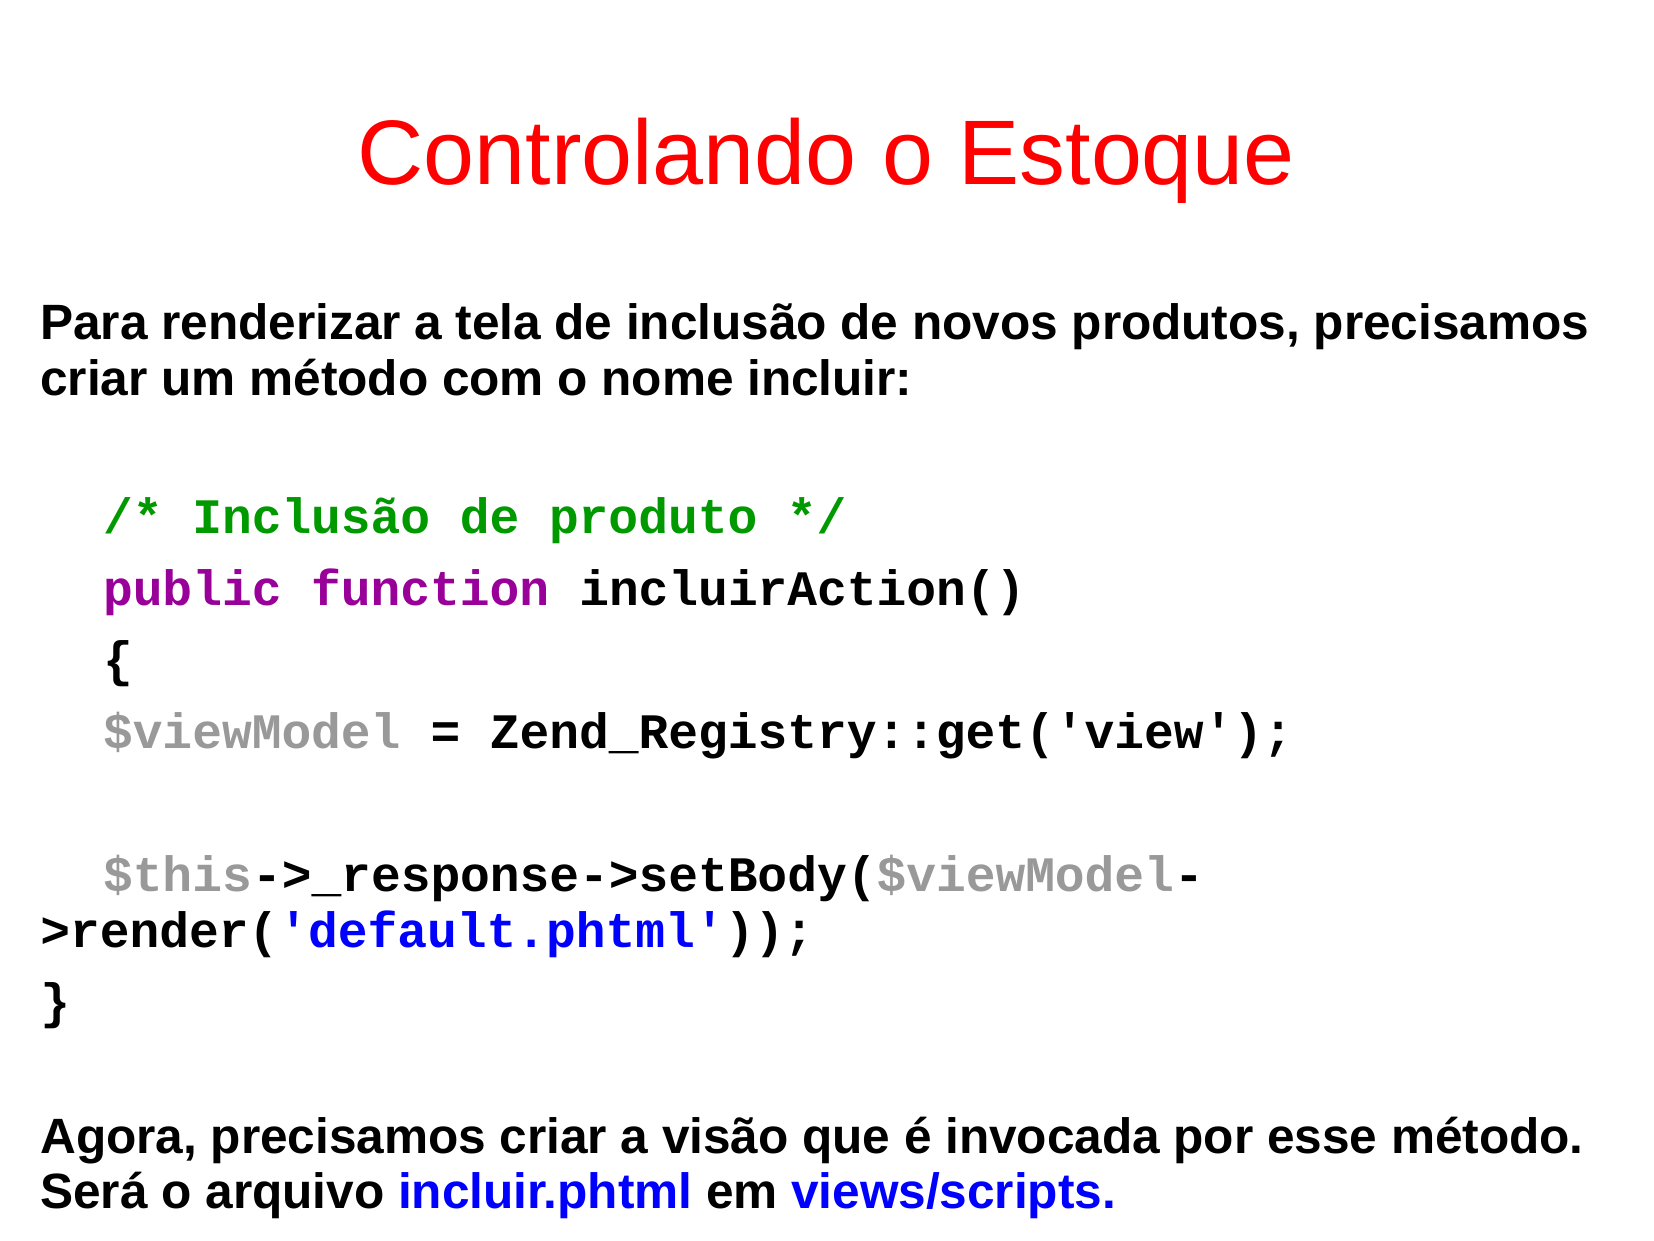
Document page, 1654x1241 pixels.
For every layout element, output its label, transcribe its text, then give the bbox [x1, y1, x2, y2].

list Para renderizar a tela de inclusão de novos produtos, precisamos criar um método com o nome incluir: /* Inclusão de produto */ public function incluirAction() { $viewModel = Zend_Registry::get('view'); $this->_response->setBody($viewModel->render('default.phtml')); } Agora, precisamos criar a visão que é invocada por esse método. Será o arquivo incluir.phtml em views/scripts. [40, 295, 1636, 1229]
title Controlando o Estoque [82, 49, 1571, 257]
